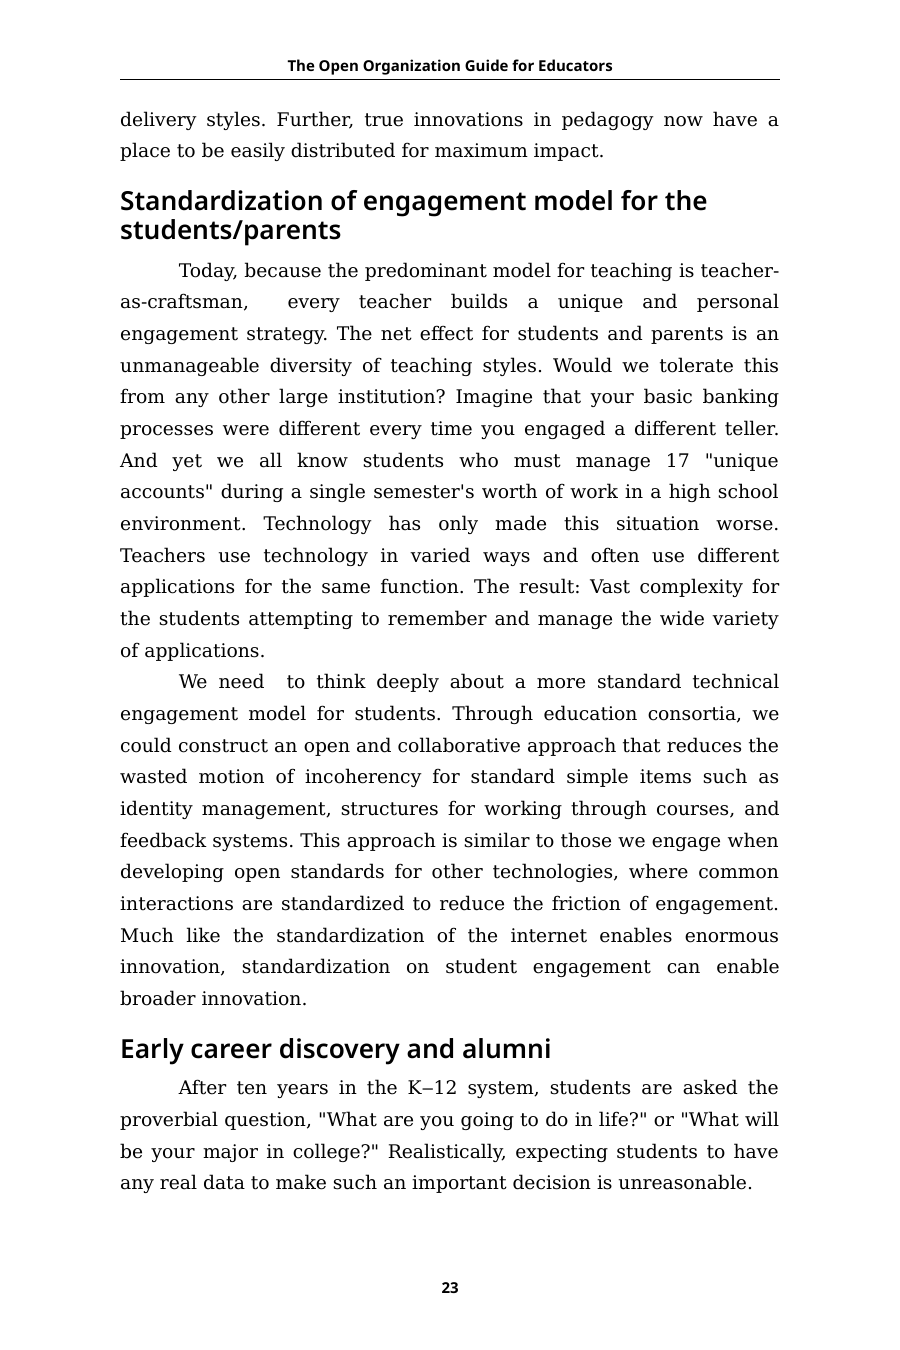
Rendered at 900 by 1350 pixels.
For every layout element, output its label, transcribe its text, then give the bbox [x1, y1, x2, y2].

text delivery styles. Further, true innovations in pedagogy now have a place to be easily distributed for maximum impact. [120, 109, 780, 162]
subtitle Standardization of engagement model for the students/parents [120, 187, 780, 247]
subtitle Early career discovery and alumni [120, 1034, 780, 1065]
text We need to think deeply about a more standard technical engagement model for students. Through education consortia, we could construct an open and collaborative approach that reduces the wasted motion of incoherency for standard simple items such as identity management, structures for working through courses, and feedback systems. This approach is similar to those we engage when developing open standards for other technologies, where common interactions are standardized to reduce the friction of engagement. Much like the standardization of the internet enables enormous innovation, standardization on student engagement can enable broader innovation. [120, 672, 780, 1010]
text Today, because the predominant model for teaching is teacher-as-craftsman, every teacher builds a unique and personal engagement strategy. The net effect for students and parents is an unmanageable diversity of teaching styles. Would we tolerate this from any other large institution? Imagine that your basic banking processes were different every time you engaged a different teller. And yet we all know students who must manage 17 "unique accounts" during a single semester's worth of work in a high school environment. Technology has only made this situation worse. Teachers use technology in varied ways and often use different applications for the same function. The result: Vast complexity for the students attempting to remember and manage the wide variety of applications. [120, 260, 780, 662]
text After ten years in the K‒12 system, students are asked the proverbial question, "What are you going to do in life?" or "What will be your major in college?" Realistically, expecting students to have any real data to make such an important decision is unreasonable. [120, 1077, 780, 1194]
